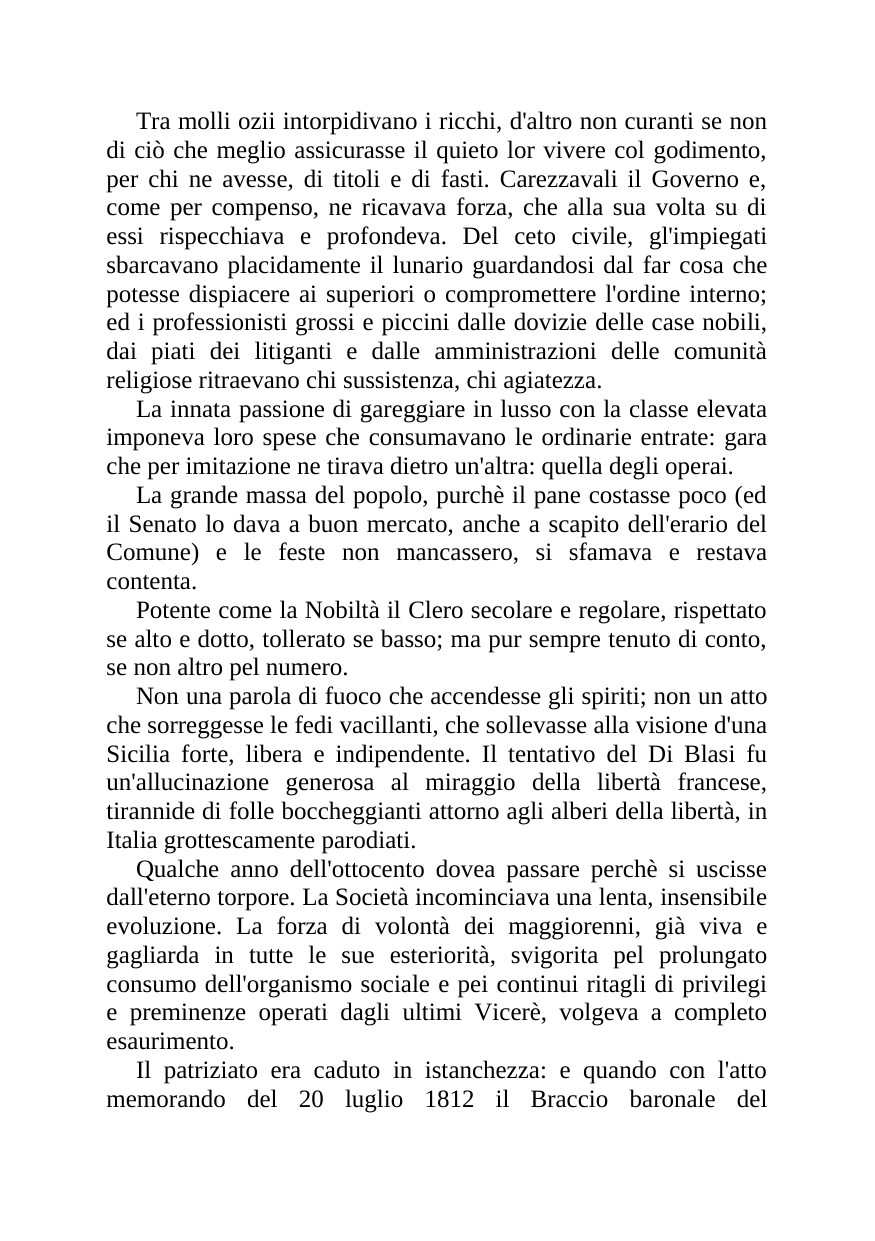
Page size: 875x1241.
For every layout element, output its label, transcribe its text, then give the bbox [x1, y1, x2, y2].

text La grande massa del popolo, purchè il pane costasse poco (ed il Senato lo dava a buon mercato, anche a scapito dell'erario del Comune) e le feste non mancassero, si sfamava e restava contenta. [106, 480, 768, 595]
text Non una parola di fuoco che accendesse gli spiriti; non un atto che sorreggesse le fedi vacillanti, che sollevasse alla visione d'una Sicilia forte, libera e indipendente. Il tentativo del Di Blasi fu un'allucinazione generosa al miraggio della libertà francese, tirannide di folle boccheggianti attorno agli alberi della libertà, in Italia grottescamente parodiati. [106, 681, 768, 854]
text Potente come la Nobiltà il Clero secolare e regolare, rispettato se alto e dotto, tollerato se basso; ma pur sempre tenuto di conto, se non altro pel numero. [106, 595, 768, 681]
text Qualche anno dell'ottocento dovea passare perchè si uscisse dall'eterno torpore. La Società incominciava una lenta, insensibile evoluzione. La forza di volontà dei maggiorenni, già viva e gagliarda in tutte le sue esteriorità, svigorita pel prolungato consumo dell'organismo sociale e pei continui ritagli di privilegi e preminenze operati dagli ultimi Vicerè, volgeva a completo esaurimento. [106, 854, 768, 1055]
text Il patriziato era caduto in istanchezza: e quando con l'atto memorando del 20 luglio 1812 il Braccio baronale del [106, 1055, 768, 1112]
text La innata passione di gareggiare in lusso con la classe elevata imponeva loro spese che consumavano le ordinarie entrate: gara che per imitazione ne tirava dietro un'altra: quella degli operai. [106, 394, 768, 480]
text Tra molli ozii intorpidivano i ricchi, d'altro non curanti se non di ciò che meglio assicurasse il quieto lor vivere col godimento, per chi ne avesse, di titoli e di fasti. Carezzavali il Governo e, come per compenso, ne ricavava forza, che alla sua volta su di essi rispecchiava e profondeva. Del ceto civile, gl'impiegati sbarcavano placidamente il lunario guardandosi dal far cosa che potesse dispiacere ai superiori o compromettere l'ordine interno; ed i professionisti grossi e piccini dalle dovizie delle case nobili, dai piati dei litiganti e dalle amministrazioni delle comunità religiose ritraevano chi sussistenza, chi agiatezza. [106, 106, 768, 394]
